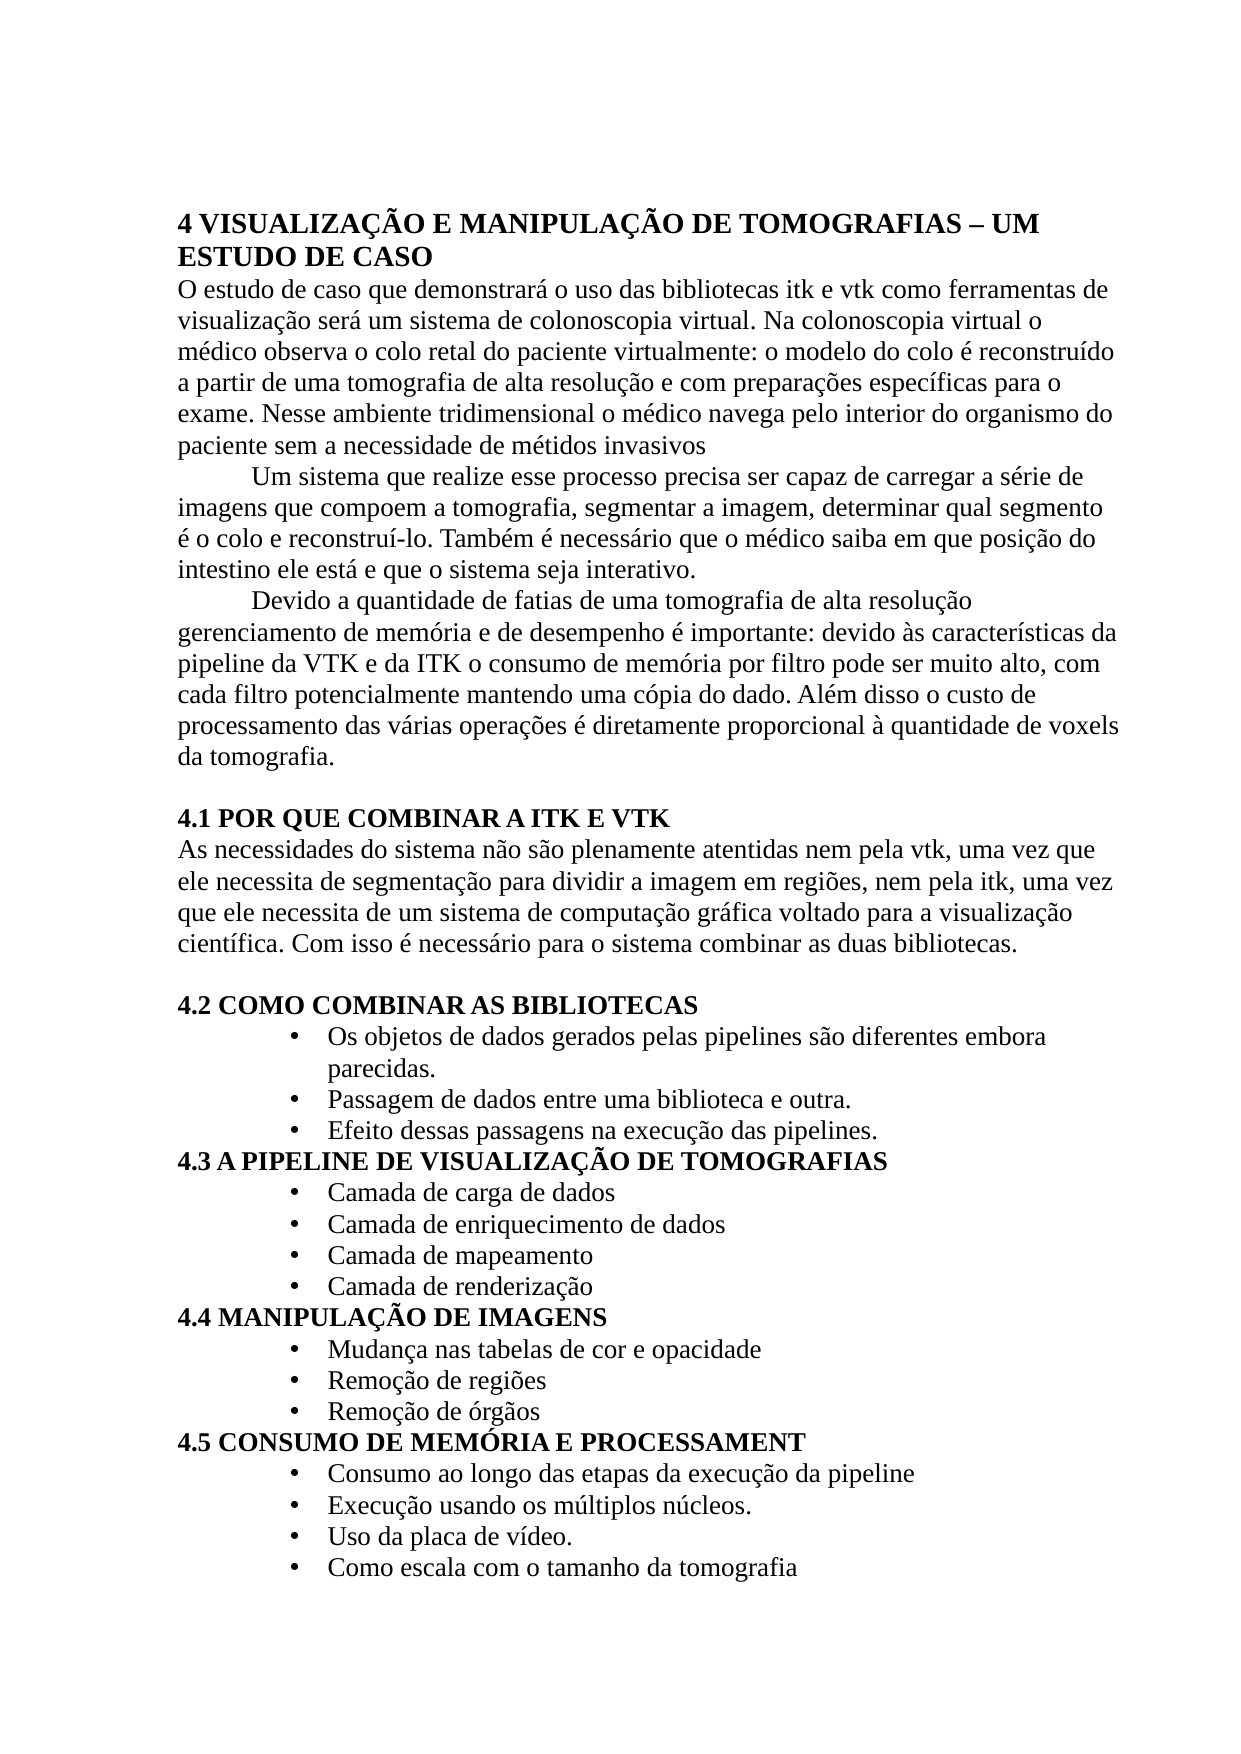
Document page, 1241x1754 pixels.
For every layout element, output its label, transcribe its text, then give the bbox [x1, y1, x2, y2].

subtitle 4.3 A PIPELINE DE VISUALIZAÇÃO DE TOMOGRAFIAS [177, 1145, 1122, 1177]
list Como escala com o tamanho da tomografia [290, 1551, 1122, 1583]
list Uso da placa de vídeo. [290, 1520, 1122, 1551]
list Camada de carga de dados [290, 1177, 1122, 1208]
subtitle O estudo de caso que demonstrará o uso das bibliotecas itk e vtk como ferramentas de visualização será um sistema de colonoscopia virtual. Na colonoscopia virtual o médico observa o colo retal do paciente virtualmente: o modelo do colo é reconstruído a partir de uma tomografia de alta resolução e com preparações específicas para o exame. Nesse ambiente tridimensional o médico navega pelo interior do organismo do paciente sem a necessidade de métidos invasivos Um sistema que realize esse processo precisa ser capaz de carregar a série de imagens que compoem a tomografia, segmentar a imagem, determinar qual segmento é o colo e reconstruí-lo. Também é necessário que o médico saiba em que posição do intestino ele está e que o sistema seja interativo. [177, 273, 1122, 584]
subtitle 4 vISUALIZAÇÃO E MANIPULAÇÃO DE TOMOGRAFIAS – UM ESTUDO DE CASO [177, 206, 1122, 273]
list Remoção de regiões [290, 1364, 1122, 1395]
list Os objetos de dados gerados pelas pipelines são diferentes embora parecidas. [290, 1021, 1122, 1083]
list Execução usando os múltiplos núcleos. [290, 1489, 1122, 1520]
subtitle Devido a quantidade de fatias de uma tomografia de alta resolução gerenciamento de memória e de desempenho é importante: devido às características da pipeline da VTK e da ITK o consumo de memória por filtro pode ser muito alto, com cada filtro potencialmente mantendo uma cópia do dado. Além disso o custo de processamento das várias operações é diretamente proporcional à quantidade de voxels da tomografia. [177, 584, 1122, 771]
subtitle 4.1 POR QUE COMBINAR A ITK E VTK [177, 771, 1122, 834]
list Passagem de dados entre uma biblioteca e outra. [290, 1083, 1122, 1114]
subtitle 4.2 COMO COMBINAR AS BIBLIOTECAS [177, 989, 1122, 1021]
list Mudança nas tabelas de cor e opacidade [290, 1333, 1122, 1364]
list Camada de renderização [290, 1270, 1122, 1302]
subtitle 4.4 MANIPULAÇÃO DE IMAGENS [177, 1302, 1122, 1333]
list Remoção de órgãos [290, 1395, 1122, 1426]
subtitle As necessidades do sistema não são plenamente atentidas nem pela vtk, uma vez que ele necessita de segmentação para dividir a imagem em regiões, nem pela itk, uma vez que ele necessita de um sistema de computação gráfica voltado para a visualização científica. Com isso é necessário para o sistema combinar as duas bibliotecas. [177, 834, 1122, 958]
list Camada de enriquecimento de dados [290, 1208, 1122, 1239]
list Efeito dessas passagens na execução das pipelines. [290, 1114, 1122, 1145]
list Consumo ao longo das etapas da execução da pipeline [290, 1458, 1122, 1489]
subtitle 4.5 CONSUMO DE MEMÓRIA E PROCESSAMENT [177, 1426, 1122, 1458]
list Camada de mapeamento [290, 1239, 1122, 1270]
